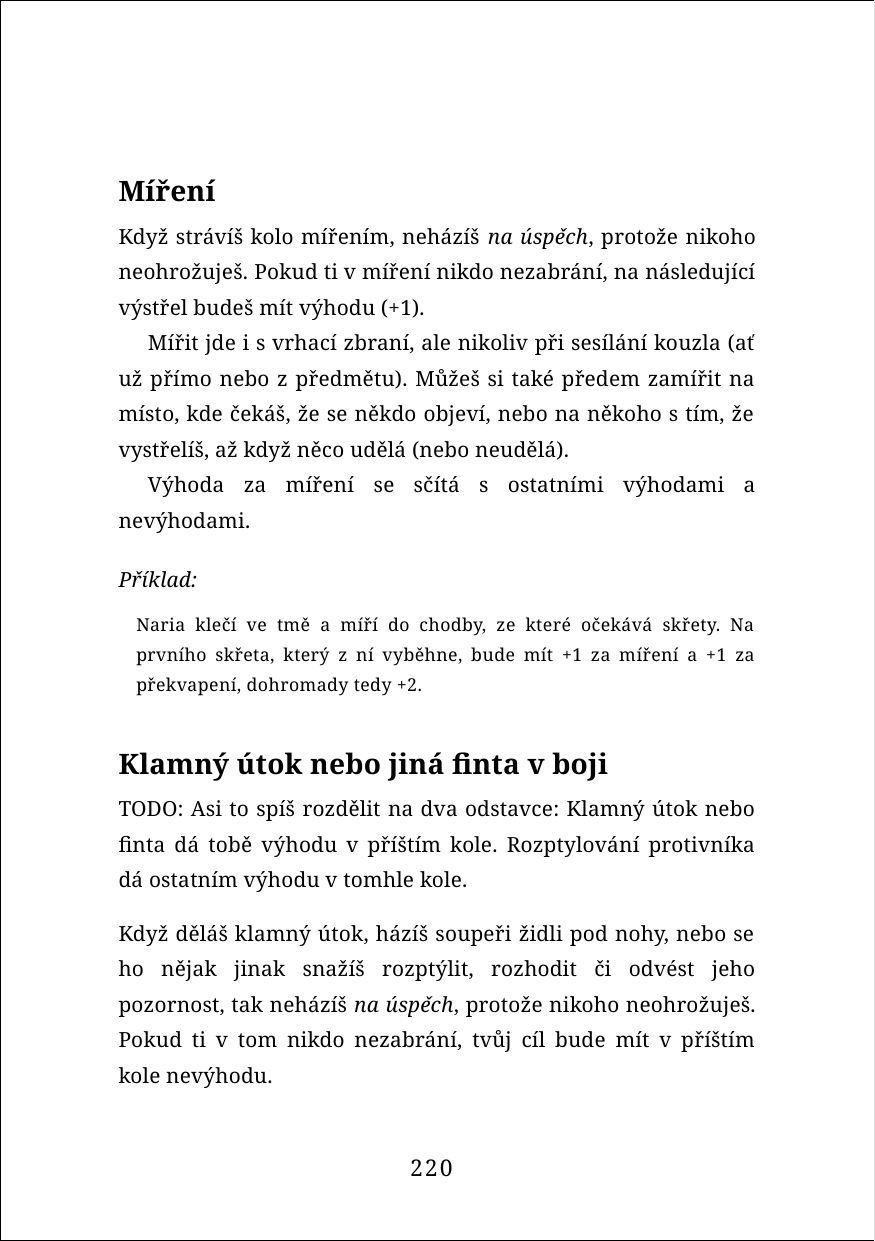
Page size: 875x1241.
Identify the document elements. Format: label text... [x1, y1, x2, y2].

text Naria klečí ve tmě a míří do chodby, ze které očekává skřety. Na prvního skřeta, který z ní vyběhne, bude mít +1 za míření a +1 za překvapení, dohromady tedy +2. [136, 612, 756, 697]
subtitle Klamný útok nebo jiná finta v boji [118, 744, 756, 783]
subtitle Míření [118, 172, 756, 210]
text Příklad: [118, 565, 756, 594]
text Když děláš klamný útok, házíš soupeři židli pod nohy, nebo se ho nějak jinak snažíš rozptýlit, rozhodit či odvést jeho pozornost, tak neházíš na úspěch, protože nikoho neohrožuješ. Pokud ti v tom nikdo nezabrání, tvůj cíl bude mít v příštím kole nevýhodu. [118, 919, 756, 1089]
text Když strávíš kolo mířením, neházíš na úspěch, protože nikoho neohrožuješ. Pokud ti v míření nikdo nezabrání, na následující výstřel budeš mít výhodu (+1). Mířit jde i s vrhací zbraní, ale nikoliv při sesílání kouzla (ať už přímo nebo z předmětu). Můžeš si také předem zamířit na místo, kde čekáš, že se někdo objeví, nebo na někoho s tím, že vystřelíš, až když něco udělá (nebo neudělá). Výhoda za míření se sčítá s ostatními výhodami a nevýhodami. [118, 222, 756, 534]
text TODO: Asi to spíš rozdělit na dva odstavce: Klamný útok nebo finta dá tobě výhodu v příštím kole. Rozptylování protivníka dá ostatním výhodu v tomhle kole. [118, 794, 756, 894]
